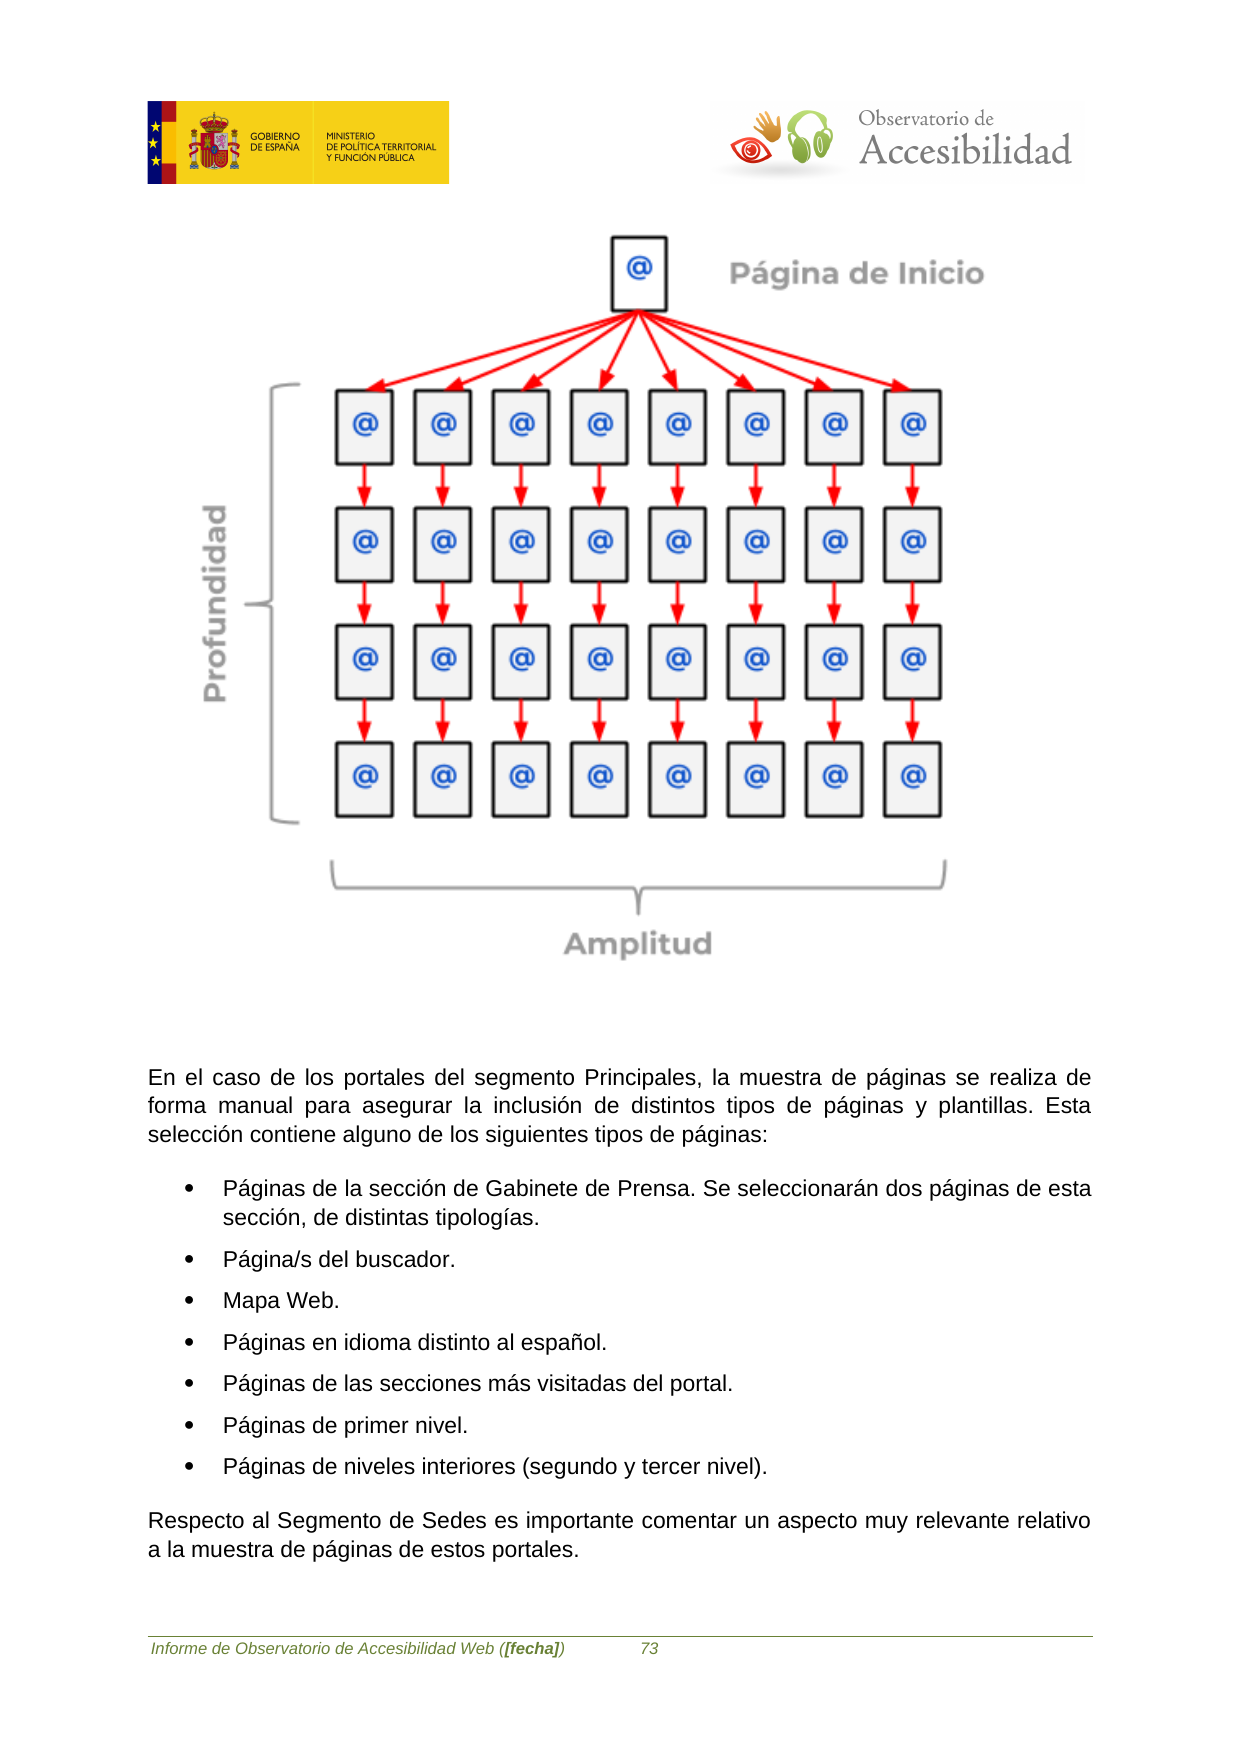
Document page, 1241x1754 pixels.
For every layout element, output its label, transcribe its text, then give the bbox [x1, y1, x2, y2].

list Mapa Web. [185, 1287, 1092, 1313]
list Página/s del buscador. [185, 1246, 1092, 1272]
list Páginas de la sección de Gabinete de Prensa. Se seleccionarán dos páginas de esta sección, de distintas tipologías. [185, 1175, 1092, 1231]
list Páginas de primer nivel. [185, 1412, 1092, 1438]
list Páginas en idioma distinto al español. [185, 1329, 1092, 1355]
list Páginas de niveles interiores (segundo y tercer nivel). [185, 1453, 1092, 1479]
text En el caso de los portales del segmento Principales, la muestra de páginas se realiza de forma manual para asegurar la inclusión de distintos tipos de páginas y plantillas. Esta selección contiene alguno de los siguientes tipos de páginas: [148, 1063, 1092, 1148]
picture [710, 101, 1086, 184]
picture [147, 219, 1093, 1013]
picture [147, 101, 450, 184]
list Páginas de las secciones más visitadas del portal. [185, 1370, 1092, 1396]
text Respecto al Segmento de Sedes es importante comentar un aspecto muy relevante relativo a la muestra de páginas de estos portales. [148, 1507, 1092, 1562]
